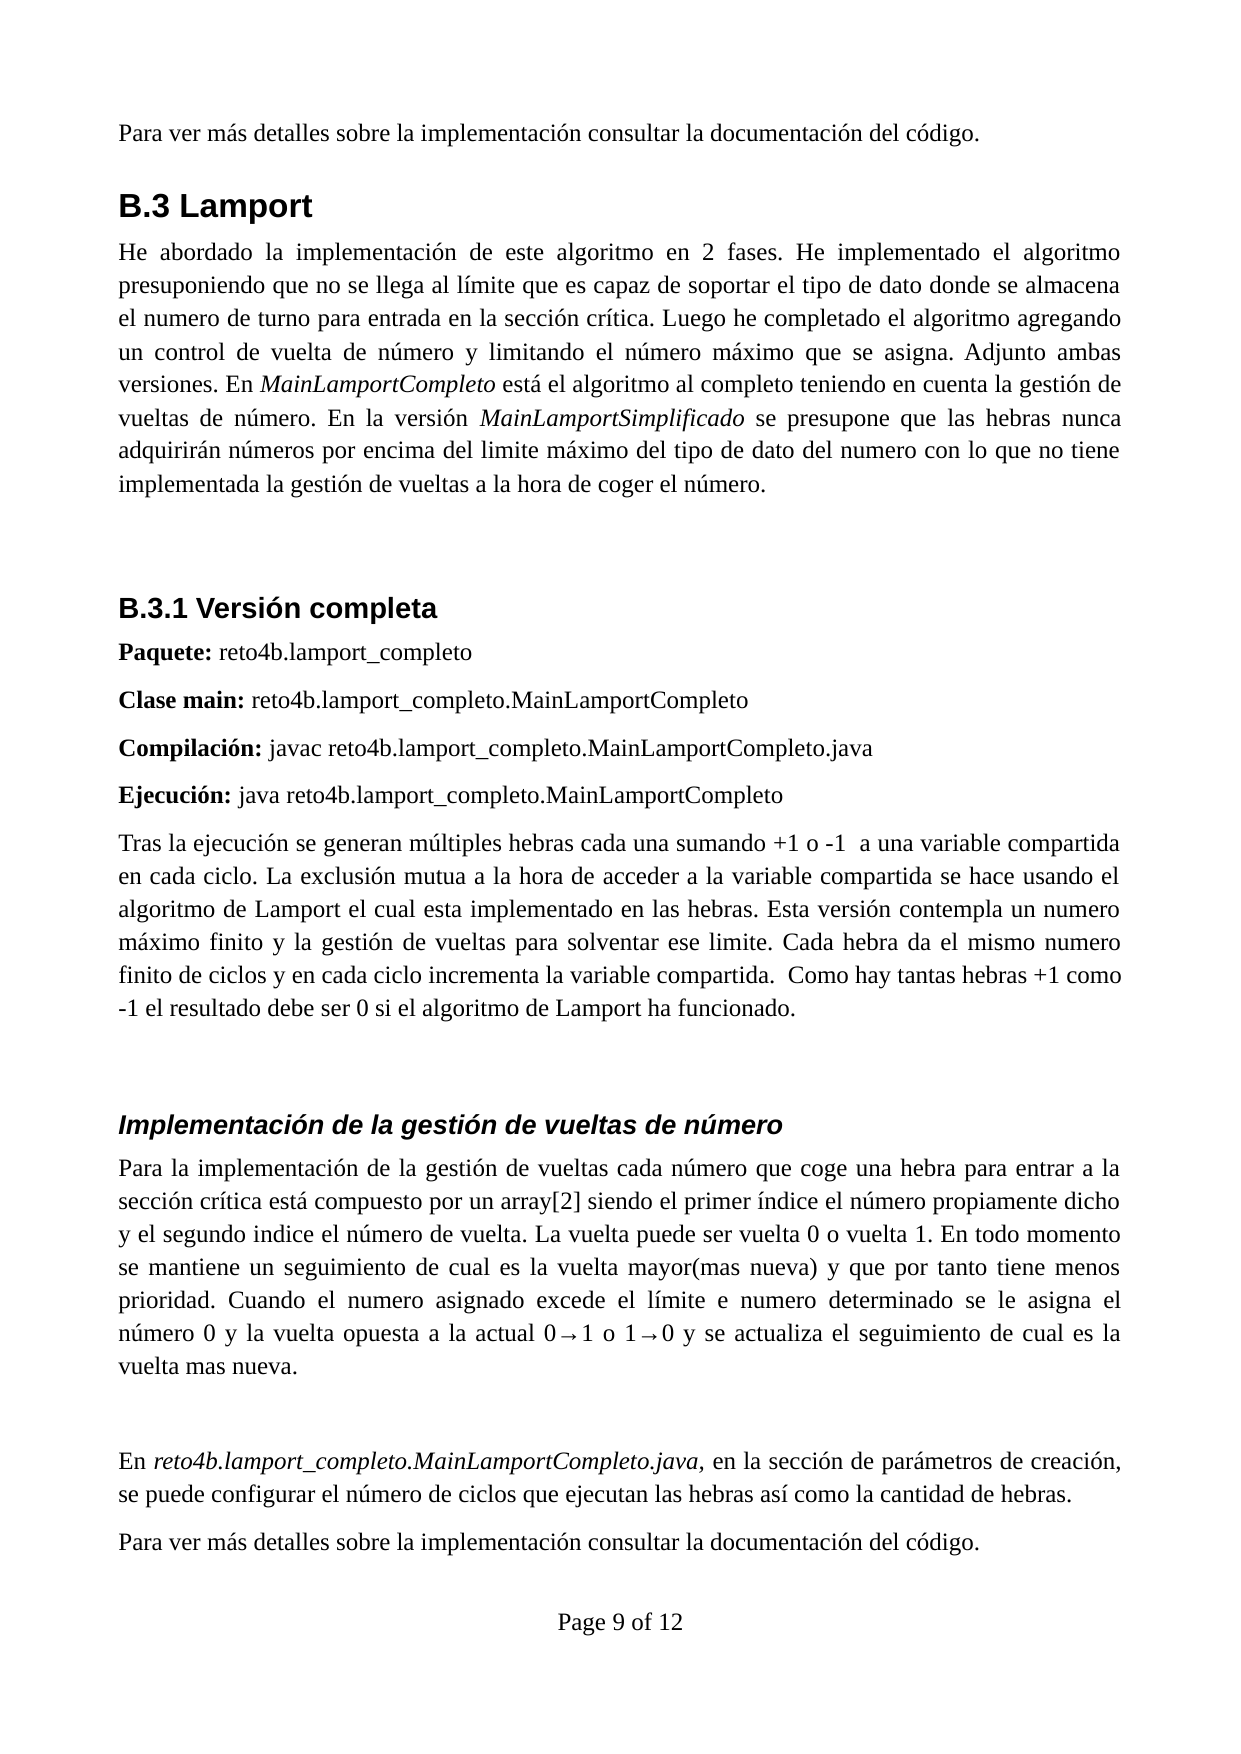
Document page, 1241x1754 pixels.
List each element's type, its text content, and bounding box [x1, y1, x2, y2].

subtitle Implementación de la gestión de vueltas de número [118, 1109, 1122, 1141]
text Tras la ejecución se generan múltiples hebras cada una sumando +1 o -1 a una variable compartida en cada ciclo. La exclusión mutua a la hora de acceder a la variable compartida se hace usando el algoritmo de Lamport el cual esta implementado en las hebras. Esta versión contempla un numero máximo finito y la gestión de vueltas para solventar ese limite. Cada hebra da el mismo numero finito de ciclos y en cada ciclo incrementa la variable compartida. Como hay tantas hebras +1 como -1 el resultado debe ser 0 si el algoritmo de Lamport ha funcionado. [118, 828, 1122, 1022]
text En reto4b.lamport_completo.MainLamportCompleto.java, en la sección de parámetros de creación, se puede configurar el número de ciclos que ejecutan las hebras así como la cantidad de hebras. [118, 1446, 1122, 1508]
text Compilación: javac reto4b.lamport_completo.MainLamportCompleto.java [118, 733, 1122, 761]
text Clase main: reto4b.lamport_completo.MainLamportCompleto [118, 685, 1122, 714]
text Para ver más detalles sobre la implementación consultar la documentación del código. [118, 1527, 1122, 1556]
subtitle B.3.1 Versión completa [118, 591, 1122, 625]
text Para ver más detalles sobre la implementación consultar la documentación del código. [118, 118, 1122, 147]
subtitle B.3 Lamport [118, 187, 1122, 225]
text He abordado la implementación de este algoritmo en 2 fases. He implementado el algoritmo presuponiendo que no se llega al límite que es capaz de soportar el tipo de dato donde se almacena el numero de turno para entrada en la sección crítica. Luego he completado el algoritmo agregando un control de vuelta de número y limitando el número máximo que se asigna. Adjunto ambas versiones. En MainLamportCompleto está el algoritmo al completo teniendo en cuenta la gestión de vueltas de número. En la versión MainLamportSimplificado se presupone que las hebras nunca adquirirán números por encima del limite máximo del tipo de dato del numero con lo que no tiene implementada la gestión de vueltas a la hora de coger el número. [118, 237, 1122, 497]
text Paquete: reto4b.lamport_completo [118, 637, 1122, 666]
text Ejecución: java reto4b.lamport_completo.MainLamportCompleto [118, 780, 1122, 809]
text Para la implementación de la gestión de vueltas cada número que coge una hebra para entrar a la sección crítica está compuesto por un array[2] siendo el primer índice el número propiamente dicho y el segundo indice el número de vuelta. La vuelta puede ser vuelta 0 o vuelta 1. En todo momento se mantiene un seguimiento de cual es la vuelta mayor(mas nueva) y que por tanto tiene menos prioridad. Cuando el numero asignado excede el límite e numero determinado se le asigna el número 0 y la vuelta opuesta a la actual 0→1 o 1→0 y se actualiza el seguimiento de cual es la vuelta mas nueva. [118, 1153, 1122, 1380]
